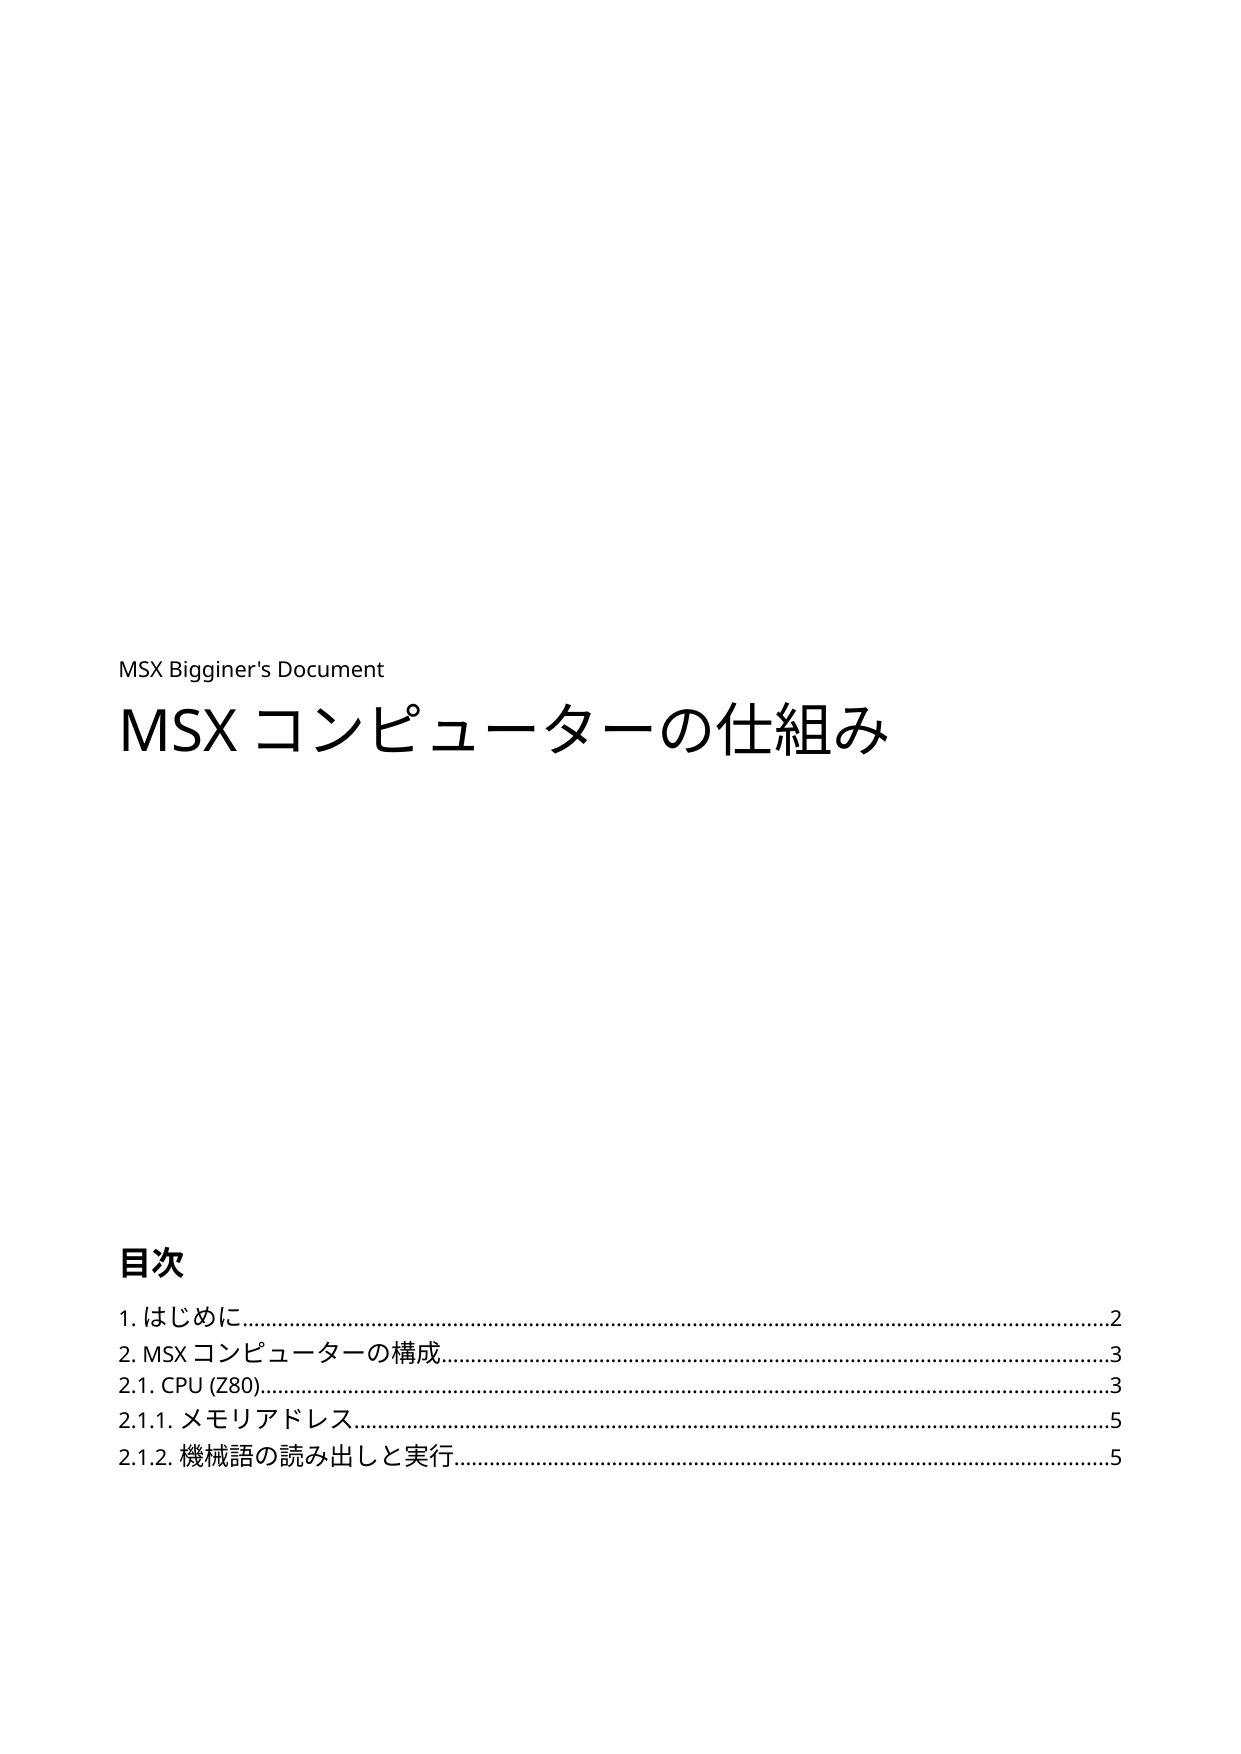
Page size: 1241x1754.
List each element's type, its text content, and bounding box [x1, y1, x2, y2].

text 2.1.2. 機械語の読み出しと実行 5 [118, 1436, 1122, 1472]
text 2.1.1. メモリアドレス 5 [118, 1400, 1122, 1436]
text 2. MSXコンピューターの構成 3 [118, 1334, 1122, 1370]
text MSX Bigginer's Document [118, 654, 1122, 684]
subtitle 目次 [118, 1237, 1122, 1285]
text 1. はじめに 2 [118, 1297, 1122, 1334]
text 2.1. CPU (Z80) 3 [118, 1370, 1122, 1400]
text MSXコンピューターの仕組み [118, 684, 1122, 769]
